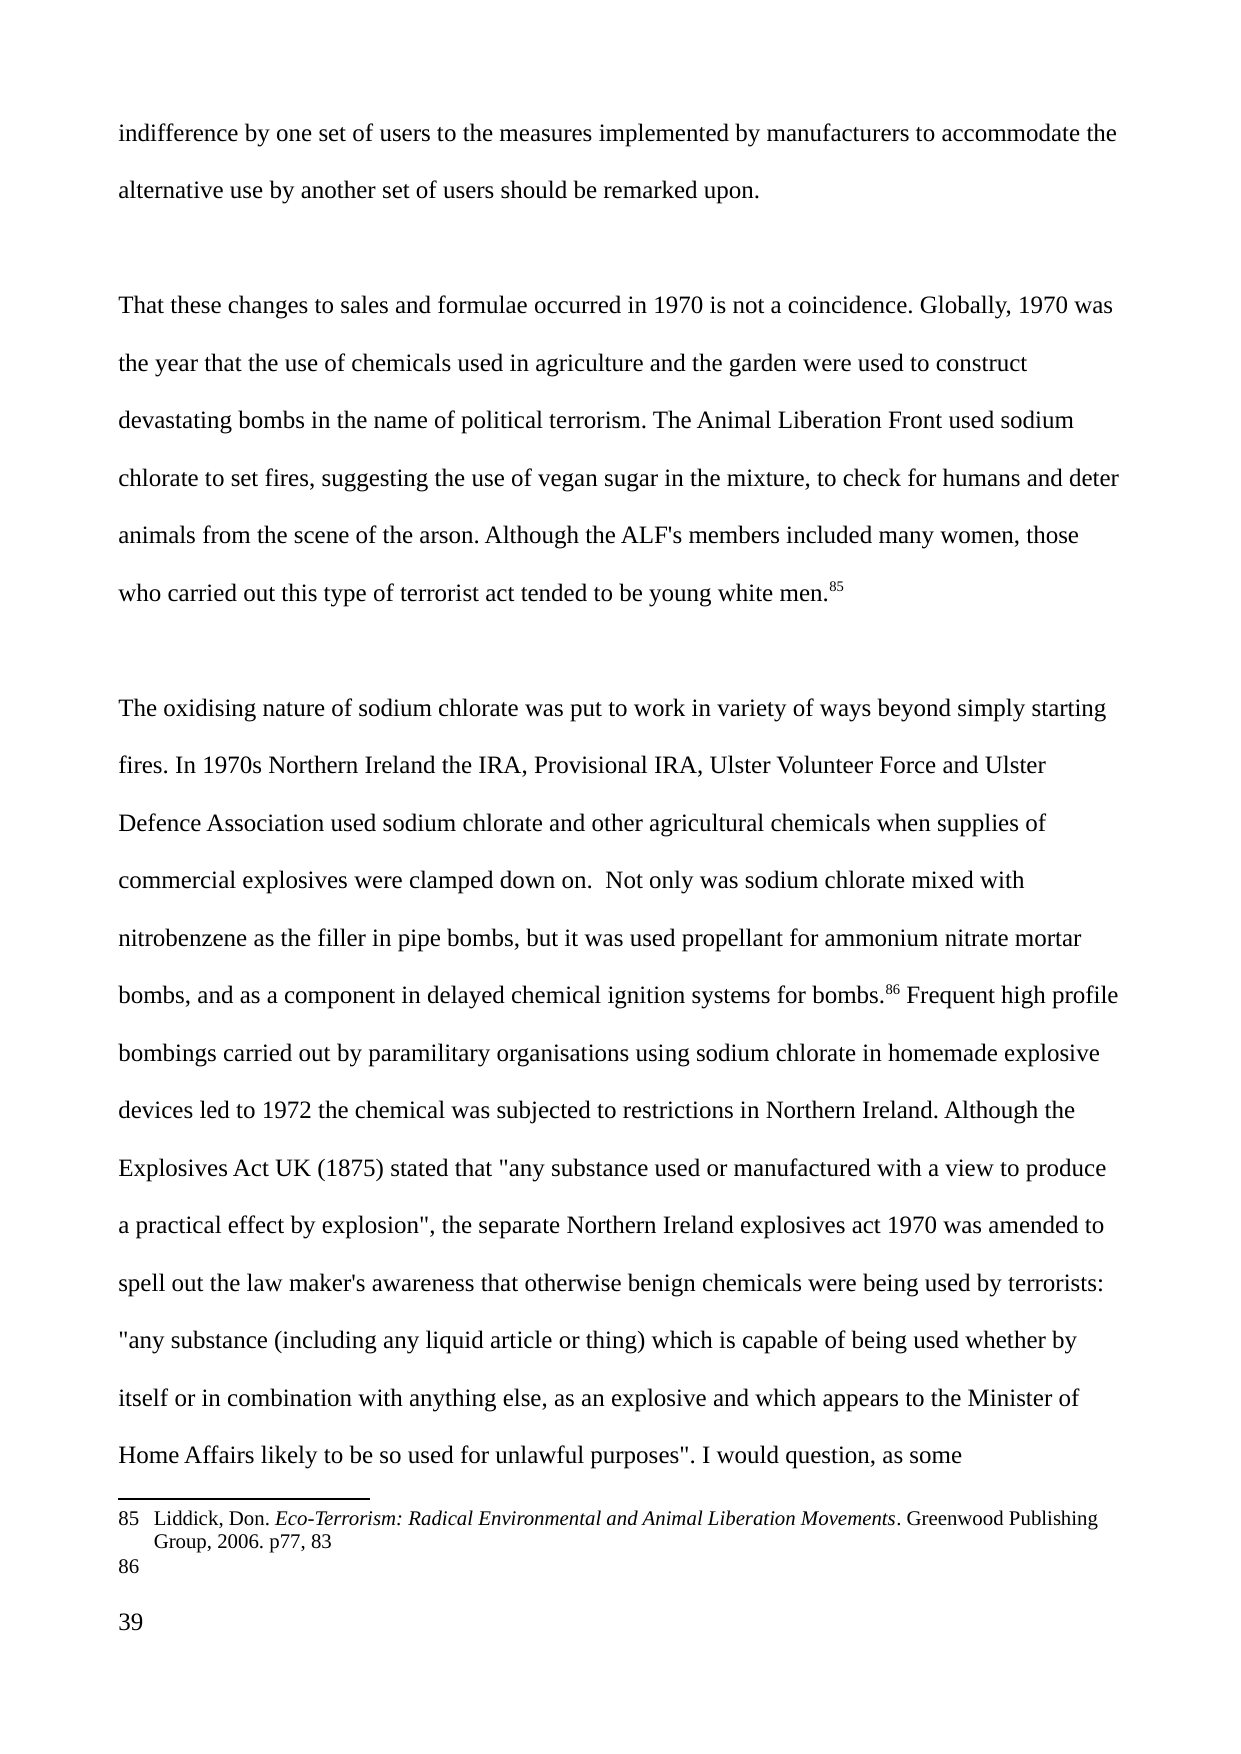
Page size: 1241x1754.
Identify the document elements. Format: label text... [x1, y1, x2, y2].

text The oxidising nature of sodium chlorate was put to work in variety of ways beyond simply starting fires. In 1970s Northern Ireland the IRA, Provisional IRA, Ulster Volunteer Force and Ulster Defence Association used sodium chlorate and other agricultural chemicals when supplies of commercial explosives were clamped down on. Not only was sodium chlorate mixed with nitrobenzene as the filler in pipe bombs, but it was used propellant for ammonium nitrate mortar bombs, and as a component in delayed chemical ignition systems for bombs. Frequent high profile bombings carried out by paramilitary organisations using sodium chlorate in homemade explosive devices led to 1972 the chemical was subjected to restrictions in Northern Ireland. Although the Explosives Act UK (1875) stated that "any substance used or manufactured with a view to produce a practical effect by explosion", the separate Northern Ireland explosives act 1970 was amended to spell out the law maker's awareness that otherwise benign chemicals were being used by terrorists: "any substance (including any liquid article or thing) which is capable of being used whether by itself or in combination with anything else, as an explosive and which appears to the Minister of Home Affairs likely to be so used for unlawful purposes". I would question, as some [118, 693, 1122, 1469]
text indifference by one set of users to the measures implemented by manufacturers to accommodate the alternative use by another set of users should be remarked upon. [118, 118, 1122, 204]
text That these changes to sales and formulae occurred in 1970 is not a coincidence. Globally, 1970 was the year that the use of chemicals used in agriculture and the garden were used to construct devastating bombs in the name of political terrorism. The Animal Liberation Front used sodium chlorate to set fires, suggesting the use of vegan sugar in the mixture, to check for humans and deter animals from the scene of the arson. Although the ALF's members included many women, those who carried out this type of terrorist act tended to be young white men. [118, 291, 1122, 607]
text Liddick, Don. Eco-Terrorism: Radical Environmental and Animal Liberation Movements. Greenwood Publishing Group, 2006. p77, 83 [118, 1505, 1122, 1553]
